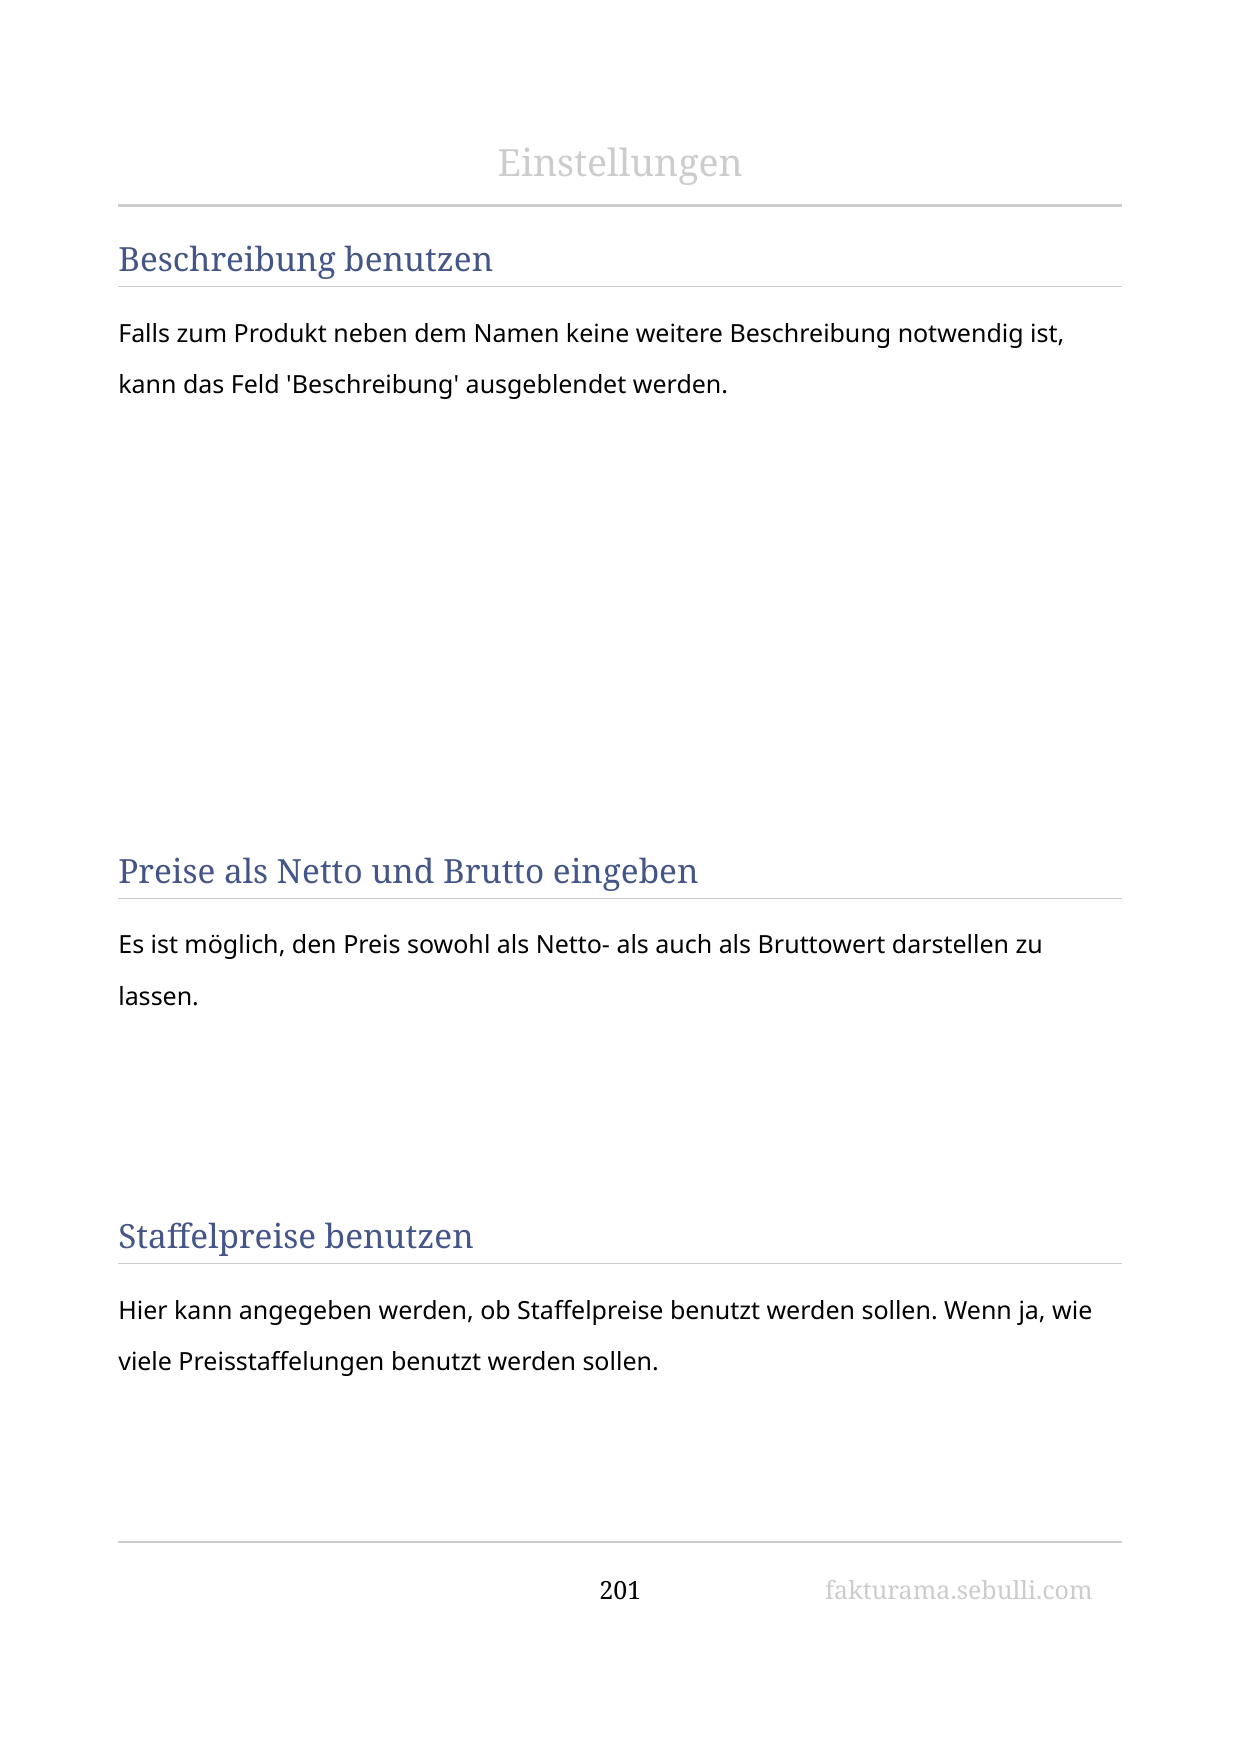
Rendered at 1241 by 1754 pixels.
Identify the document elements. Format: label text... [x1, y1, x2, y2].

subtitle Preise als Netto und Brutto eingeben [118, 847, 1122, 898]
text Es ist möglich, den Preis sowohl als Netto- als auch als Bruttowert darstellen zu lassen. [118, 927, 1122, 1012]
subtitle Beschreibung benutzen [118, 236, 1122, 286]
subtitle Staffelpreise benutzen [118, 1213, 1122, 1263]
text Hier kann angegeben werden, ob Staffelpreise benutzt werden sollen. Wenn ja, wie viele Preisstaffelungen benutzt werden sollen. [118, 1292, 1122, 1378]
text Falls zum Produkt neben dem Namen keine weitere Beschreibung notwendig ist, kann das Feld 'Beschreibung' ausgeblendet werden. [118, 316, 1122, 401]
